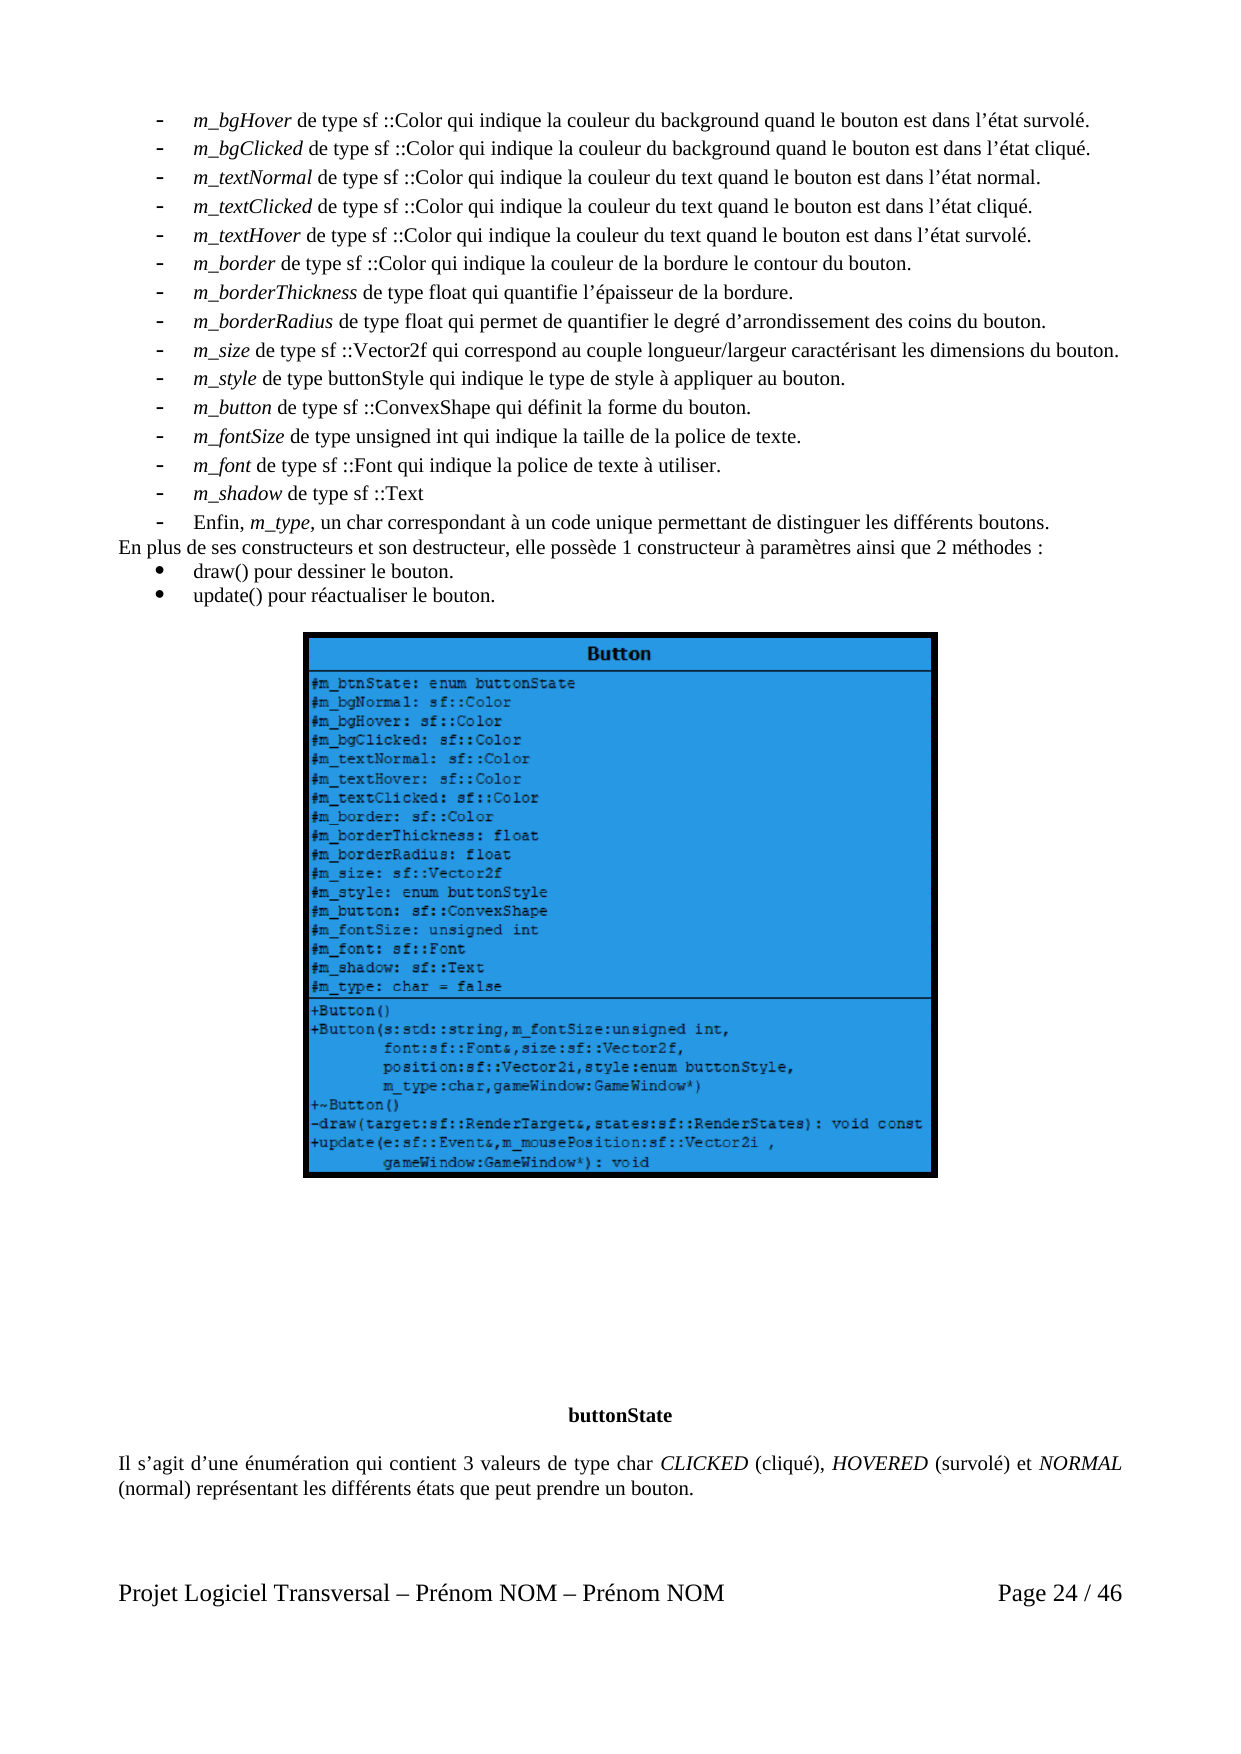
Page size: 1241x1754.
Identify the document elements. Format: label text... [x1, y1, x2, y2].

text buttonState [118, 1403, 1122, 1427]
text En plus de ses constructeurs et son destructeur, elle possède 1 constructeur à paramètres ainsi que 2 méthodes : [118, 535, 1122, 559]
list m_borderThickness de type float qui quantifie l’épaisseur de la bordure. [156, 276, 1122, 305]
list m_bgClicked de type sf ::Color qui indique la couleur du background quand le bouton est dans l’état cliqué. [156, 132, 1122, 161]
list Enfin, m_type, un char correspondant à un code unique permettant de distinguer les différents boutons. [156, 506, 1122, 535]
list m_shadow de type sf ::Text [156, 477, 1122, 506]
list update() pour réactualiser le bouton. [156, 583, 1122, 608]
list m_textHover de type sf ::Color qui indique la couleur du text quand le bouton est dans l’état survolé. [156, 219, 1122, 247]
list m_font de type sf ::Font qui indique la police de texte à utiliser. [156, 449, 1122, 477]
list m_style de type buttonStyle qui indique le type de style à appliquer au bouton. [156, 362, 1122, 391]
list m_button de type sf ::ConvexShape qui définit la forme du bouton. [156, 391, 1122, 420]
list m_borderRadius de type float qui permet de quantifier le degré d’arrondissement des coins du bouton. [156, 305, 1122, 334]
text Il s’agit d’une énumération qui contient 3 valeurs de type char CLICKED (cliqué), HOVERED (survolé) et NORMAL (normal) représentant les différents états que peut prendre un bouton. [118, 1451, 1122, 1499]
list m_fontSize de type unsigned int qui indique la taille de la police de texte. [156, 420, 1122, 449]
list m_size de type sf ::Vector2f qui correspond au couple longueur/largeur caractérisant les dimensions du bouton. [156, 334, 1122, 362]
list m_bgHover de type sf ::Color qui indique la couleur du background quand le bouton est dans l’état survolé. [156, 104, 1122, 132]
list m_textClicked de type sf ::Color qui indique la couleur du text quand le bouton est dans l’état cliqué. [156, 190, 1122, 219]
list draw() pour dessiner le bouton. [156, 559, 1122, 583]
list m_border de type sf ::Color qui indique la couleur de la bordure le contour du bouton. [156, 247, 1122, 276]
list m_textNormal de type sf ::Color qui indique la couleur du text quand le bouton est dans l’état normal. [156, 161, 1122, 190]
